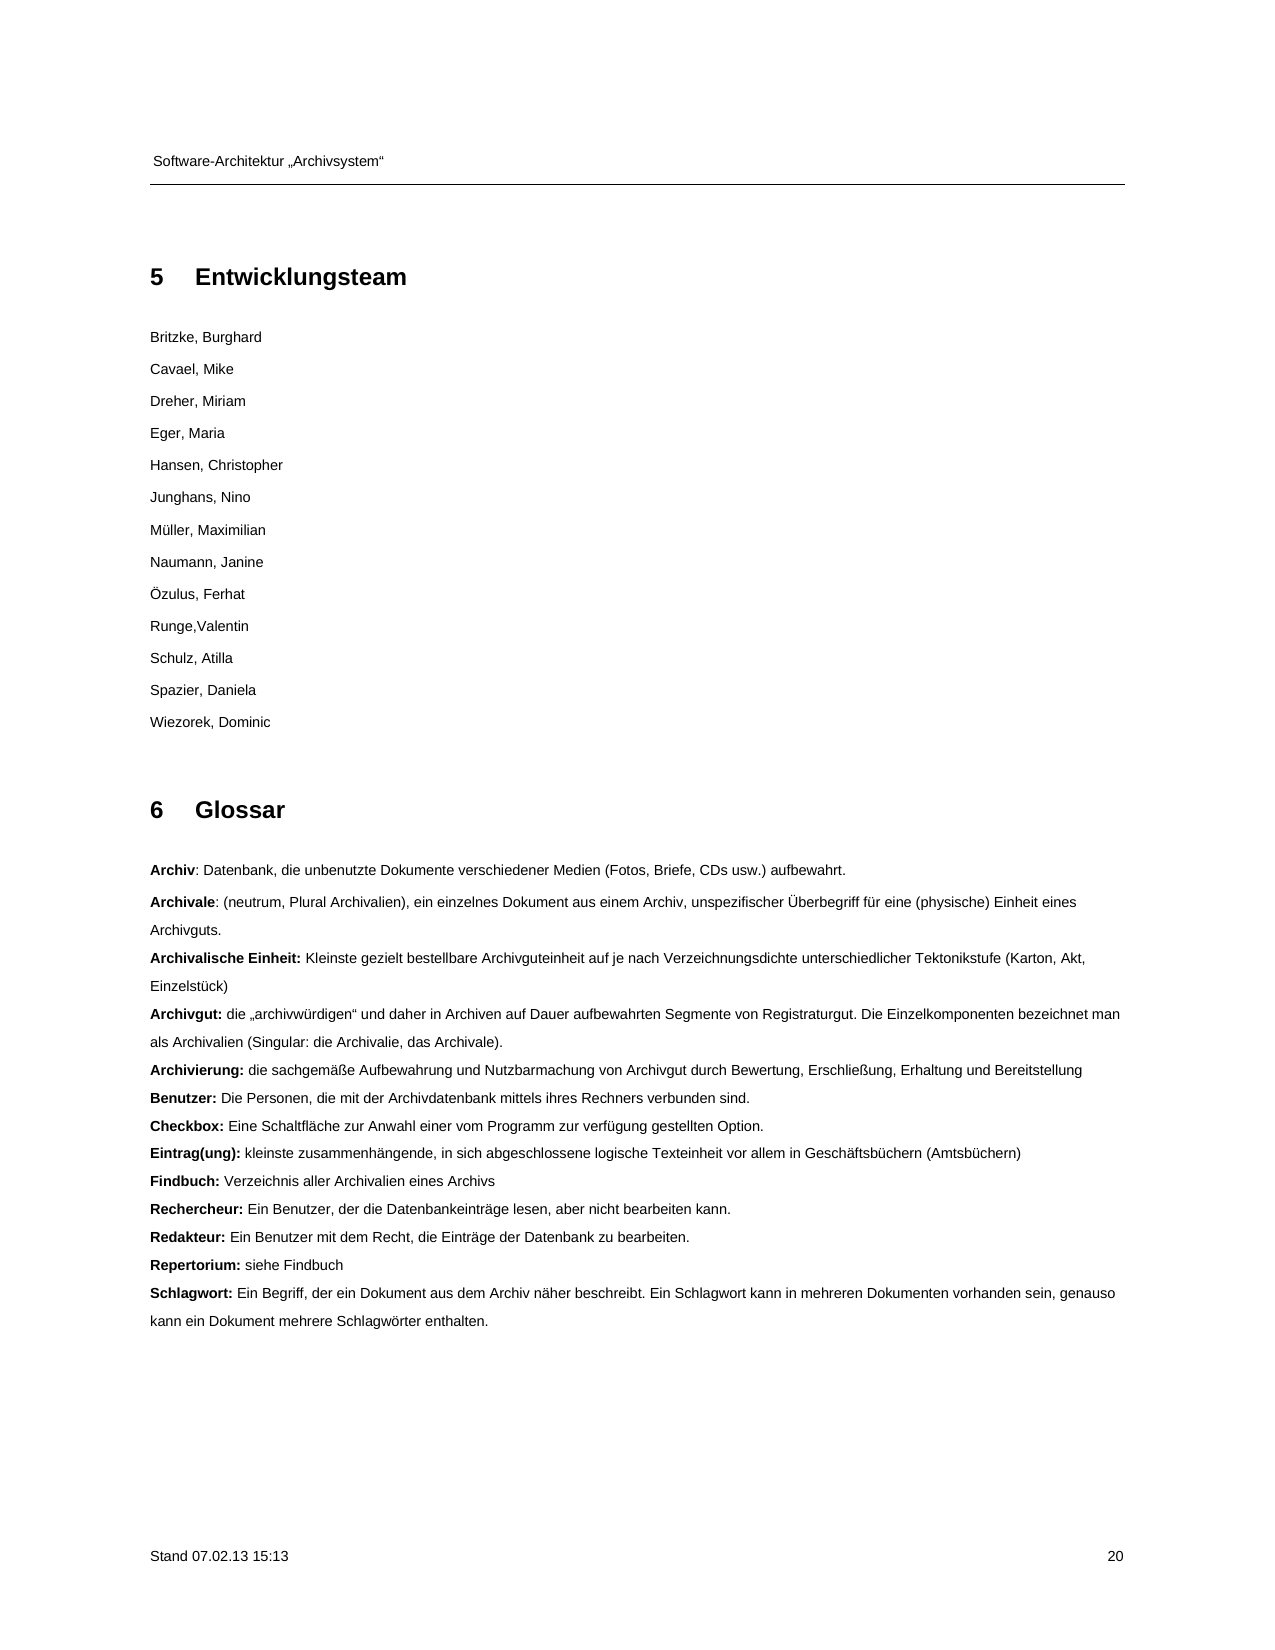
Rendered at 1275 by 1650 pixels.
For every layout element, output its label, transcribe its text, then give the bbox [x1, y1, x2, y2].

text Schlagwort: Ein Begriff, der ein Dokument aus dem Archiv näher beschreibt. Ein Schlagwort kann in mehreren Dokumenten vorhanden sein, genauso kann ein Dokument mehrere Schlagwörter enthalten. [150, 1285, 1125, 1341]
text Archiv: Datenbank, die unbenutzte Dokumente verschiedener Medien (Fotos, Briefe, CDs usw.) aufbewahrt. [150, 862, 1125, 890]
text Rechercheur: Ein Benutzer, der die Datenbankeinträge lesen, aber nicht bearbeiten kann. [150, 1202, 1125, 1229]
text Müller, Maximilian [150, 522, 1125, 550]
text Özulus, Ferhat [150, 586, 1125, 614]
text Archivale: (neutrum, Plural Archivalien), ein einzelnes Dokument aus einem Archiv, unspezifischer Überbegriff für eine (physische) Einheit eines Archivguts. [150, 894, 1125, 950]
text Naumann, Janine [150, 554, 1125, 582]
text Wiezorek, Dominic [150, 714, 1125, 742]
text Junghans, Nino [150, 490, 1125, 518]
text Eintrag(ung): kleinste zusammenhängende, in sich abgeschlossene logische Texteinheit vor allem in Geschäftsbüchern (Amtsbüchern) [150, 1146, 1125, 1174]
text Spazier, Daniela [150, 682, 1125, 710]
text Hansen, Christopher [150, 458, 1125, 486]
text Checkbox: Eine Schaltfläche zur Anwahl einer vom Programm zur verfügung gestellten Option. [150, 1118, 1125, 1146]
text Archivalische Einheit: Kleinste gezielt bestellbare Archivguteinheit auf je nach Verzeichnungsdichte unterschiedlicher Tektonikstufe (Karton, Akt, Einzelstück) [150, 950, 1125, 1006]
text Runge,Valentin [150, 618, 1125, 646]
text Eger, Maria [150, 426, 1125, 453]
text Benutzer: Die Personen, die mit der Archivdatenbank mittels ihres Rechners verbunden sind. [150, 1090, 1125, 1118]
text Findbuch: Verzeichnis aller Archivalien eines Archivs [150, 1174, 1125, 1202]
text Repertorium: siehe Findbuch [150, 1257, 1125, 1285]
text Cavael, Mike [150, 361, 1125, 389]
text Archivierung: die sachgemäße Aufbewahrung und Nutzbarmachung von Archivgut durch Bewertung, Erschließung, Erhaltung und Bereitstellung [150, 1062, 1125, 1090]
text Archivgut: die „archivwürdigen“ und daher in Archiven auf Dauer aufbewahrten Segmente von Registraturgut. Die Einzelkomponenten bezeichnet man als Archivalien (Singular: die Archivalie, das Archivale). [150, 1006, 1125, 1062]
text Schulz, Atilla [150, 650, 1125, 678]
text Dreher, Miriam [150, 393, 1125, 421]
subtitle Entwicklungsteam [150, 263, 1125, 310]
text Redakteur: Ein Benutzer mit dem Recht, die Einträge der Datenbank zu bearbeiten. [150, 1229, 1125, 1257]
subtitle Glossar [150, 796, 1125, 843]
text Britzke, Burghard [150, 329, 1125, 357]
